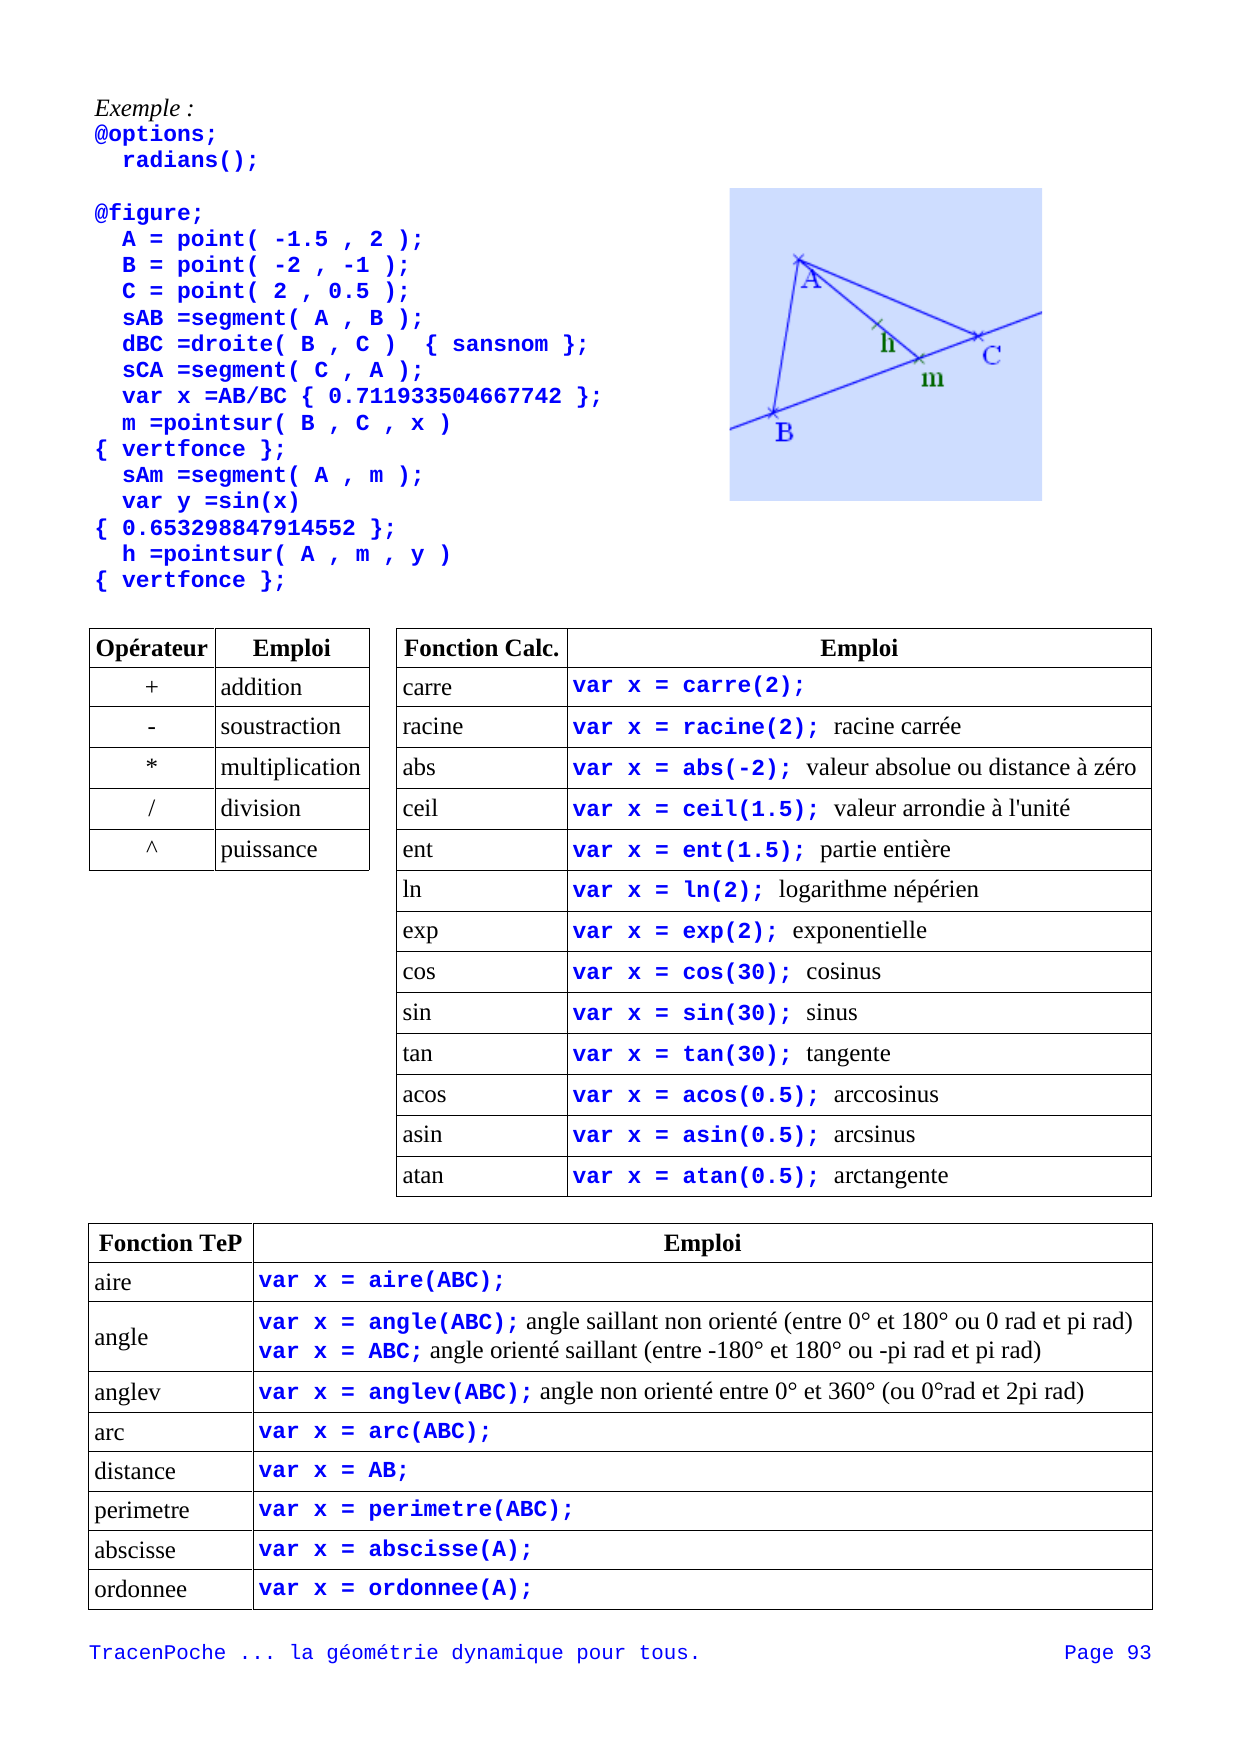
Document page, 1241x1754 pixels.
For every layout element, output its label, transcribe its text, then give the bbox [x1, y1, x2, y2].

table_cell var x = asin(0.5); arcsinus [568, 1116, 1151, 1156]
table_cell [89, 911, 214, 952]
table_cell [89, 1074, 214, 1115]
table_cell var x = sin(30); sinus [568, 993, 1151, 1033]
table_header Emploi [254, 1224, 1152, 1262]
table_cell ordonnee [89, 1570, 252, 1609]
table_cell [215, 1115, 369, 1156]
table_cell racine [397, 707, 567, 747]
table_cell + [90, 668, 214, 706]
table_cell [215, 1156, 369, 1197]
table_header Opérateur [90, 629, 214, 667]
table_cell ent [397, 830, 567, 870]
table_cell multiplication [216, 748, 369, 788]
table_cell var x = aire(ABC); [254, 1263, 1152, 1301]
table_cell cos [397, 952, 567, 992]
table_cell [89, 1115, 214, 1156]
table_cell [369, 870, 396, 911]
table_header Emploi [568, 629, 1151, 667]
table_cell soustraction [216, 707, 369, 747]
table_cell abs [397, 748, 567, 788]
table_cell [215, 993, 369, 1033]
table_cell var x = ln(2); logarithme népérien [568, 871, 1151, 911]
table_cell var x = ceil(1.5); valeur arrondie à l'unité [568, 789, 1151, 829]
table_cell var x = abs(-2); valeur absolue ou distance à zéro [568, 748, 1151, 788]
table_cell [89, 952, 214, 992]
table_cell acos [397, 1075, 567, 1115]
table_cell var x = racine(2); racine carrée [568, 707, 1151, 747]
table_header [370, 628, 396, 667]
table_cell [370, 748, 396, 788]
picture [729, 188, 1043, 501]
table_cell [215, 871, 369, 911]
table_cell [369, 1074, 396, 1115]
table_cell [215, 952, 369, 992]
table_cell var x = ordonnee(A); [254, 1570, 1152, 1609]
table_cell distance [89, 1452, 252, 1491]
table_cell - [90, 707, 214, 747]
table_cell var x = anglev(ABC); angle non orienté entre 0° et 360° (ou 0°rad et 2pi rad) [254, 1372, 1152, 1412]
table_cell angle [89, 1302, 252, 1371]
table_cell var x = angle(ABC); angle saillant non orienté (entre 0° et 180° ou 0 rad et pi rad) var x = ABC; angle orienté saillant (entre -180° et 180° ou -pi rad et pi rad) [254, 1302, 1152, 1371]
table_cell [370, 667, 396, 707]
table_cell ^ [90, 830, 214, 870]
table_cell * [90, 748, 214, 788]
table_cell exp [397, 912, 567, 951]
table_cell asin [397, 1116, 567, 1156]
table_cell atan [397, 1157, 567, 1196]
table_cell [215, 1074, 369, 1115]
table_cell Exemple : @options; radians(); @figure; A = point( -1.5 , 2 ); B = point( -2 , -1 ); C = point( 2 , 0.5 ); sAB =segment( A , B ); dBC =droite( B , C ) { sansnom }; sCA =segment( C , A ); var x =AB/BC { 0.711933504667742 }; m =pointsur( B , C , x ) { vertfonce }; sAm =segment( A , m ); var y =sin(x) { 0.653298847914552 }; h =pointsur( A , m , y ) { vertfonce }; [89, 89, 620, 600]
table_cell addition [216, 668, 369, 706]
table_cell var x = exp(2); exponentielle [568, 912, 1151, 951]
table_cell [215, 911, 369, 952]
table_cell var x = carre(2); [568, 668, 1151, 706]
table_cell [89, 871, 214, 911]
table_cell var x = AB; [254, 1452, 1152, 1491]
table_cell [370, 829, 396, 870]
table_cell ceil [397, 789, 567, 829]
table_cell var x = acos(0.5); arccosinus [568, 1075, 1151, 1115]
table_cell var x = perimetre(ABC); [254, 1492, 1152, 1530]
table_cell / [90, 789, 214, 829]
table_cell var x = tan(30); tangente [568, 1034, 1151, 1074]
table_cell [369, 993, 396, 1033]
table_cell perimetre [89, 1492, 252, 1530]
table_cell [89, 993, 214, 1033]
table_cell ln [397, 871, 567, 911]
table_cell carre [397, 668, 567, 706]
table_cell [369, 1156, 396, 1197]
table_cell [89, 1156, 214, 1197]
table_cell [89, 1033, 214, 1074]
table_cell var x = ent(1.5); partie entière [568, 830, 1151, 870]
table_header Fonction Calc. [397, 629, 567, 667]
table_cell arc [89, 1413, 252, 1451]
table_cell var x = abscisse(A); [254, 1531, 1152, 1569]
table_cell tan [397, 1034, 567, 1074]
table_cell aire [89, 1263, 252, 1301]
table_cell var x = arc(ABC); [254, 1413, 1152, 1451]
table_cell [369, 1115, 396, 1156]
table_header Emploi [216, 629, 369, 667]
table_cell [369, 952, 396, 992]
table_cell [215, 1033, 369, 1074]
table_cell var x = cos(30); cosinus [568, 952, 1151, 992]
table_cell [369, 911, 396, 952]
table_cell [370, 788, 396, 829]
table_header Fonction TeP [89, 1224, 252, 1262]
table_cell var x = atan(0.5); arctangente [568, 1157, 1151, 1196]
table_cell sin [397, 993, 567, 1033]
table_cell [620, 89, 1152, 600]
table_cell [370, 707, 396, 747]
table_cell abscisse [89, 1531, 252, 1569]
table_cell puissance [216, 830, 369, 870]
table_cell anglev [89, 1372, 252, 1412]
table_cell [369, 1033, 396, 1074]
table_cell division [216, 789, 369, 829]
